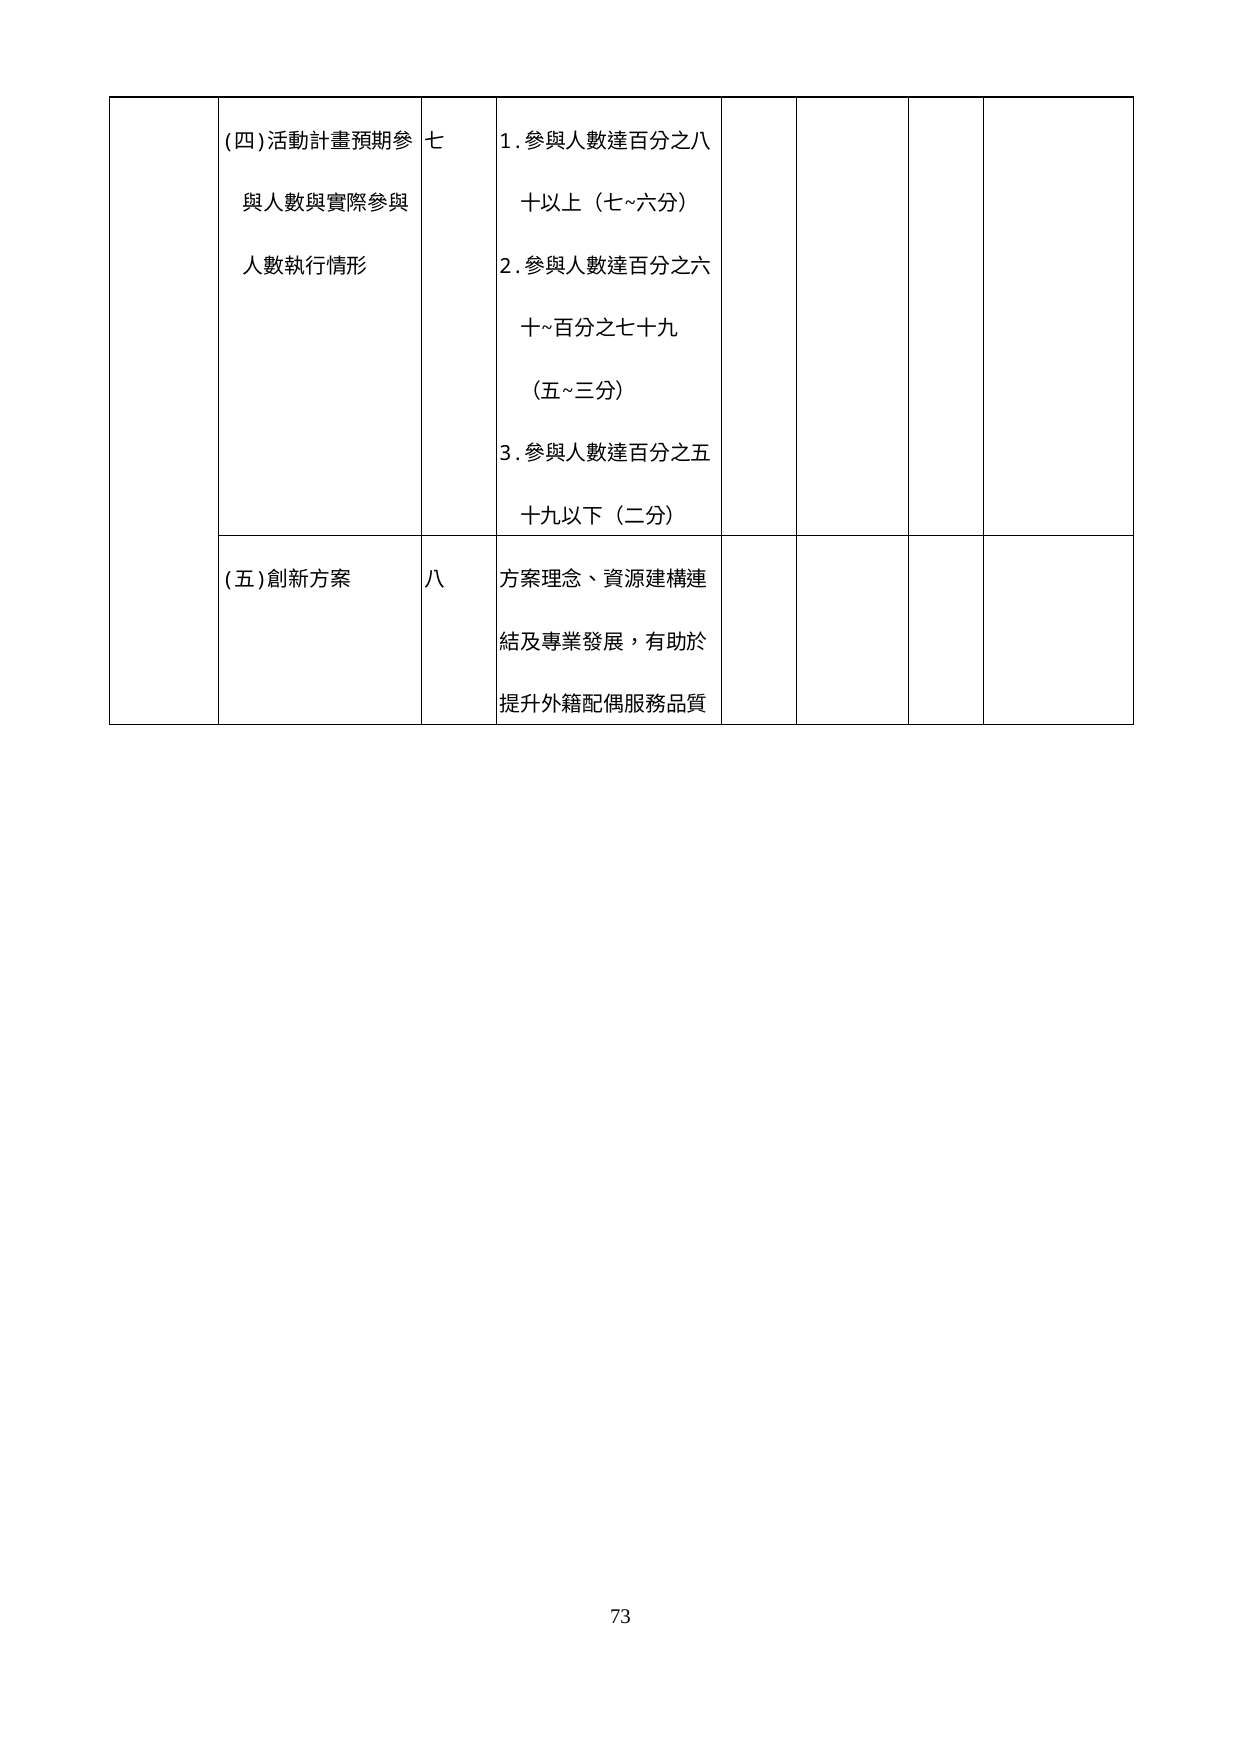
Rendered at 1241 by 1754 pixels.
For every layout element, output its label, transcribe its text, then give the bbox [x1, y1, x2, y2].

table_cell 八 [422, 536, 496, 723]
table_cell [722, 536, 796, 723]
table_cell 1.參與人數達百分之八十以上（七~六分） 2.參與人數達百分之六十~百分之七十九（五~三分） 3.參與人數達百分之五十九以下（二分） [497, 98, 721, 535]
table_cell [797, 98, 908, 535]
table_cell [110, 98, 218, 723]
table_cell [909, 536, 983, 723]
table_cell [984, 536, 1133, 723]
table_cell [909, 98, 983, 535]
table_cell [722, 98, 796, 535]
table_cell (五)創新方案 [219, 536, 421, 723]
table_cell [984, 98, 1133, 535]
table_cell 方案理念、資源建構連結及專業發展，有助於提升外籍配偶服務品質 [497, 536, 721, 723]
table_cell 七 [422, 98, 496, 535]
table_cell (四)活動計畫預期參與人數與實際參與人數執行情形 [219, 98, 421, 535]
table_cell [797, 536, 908, 723]
